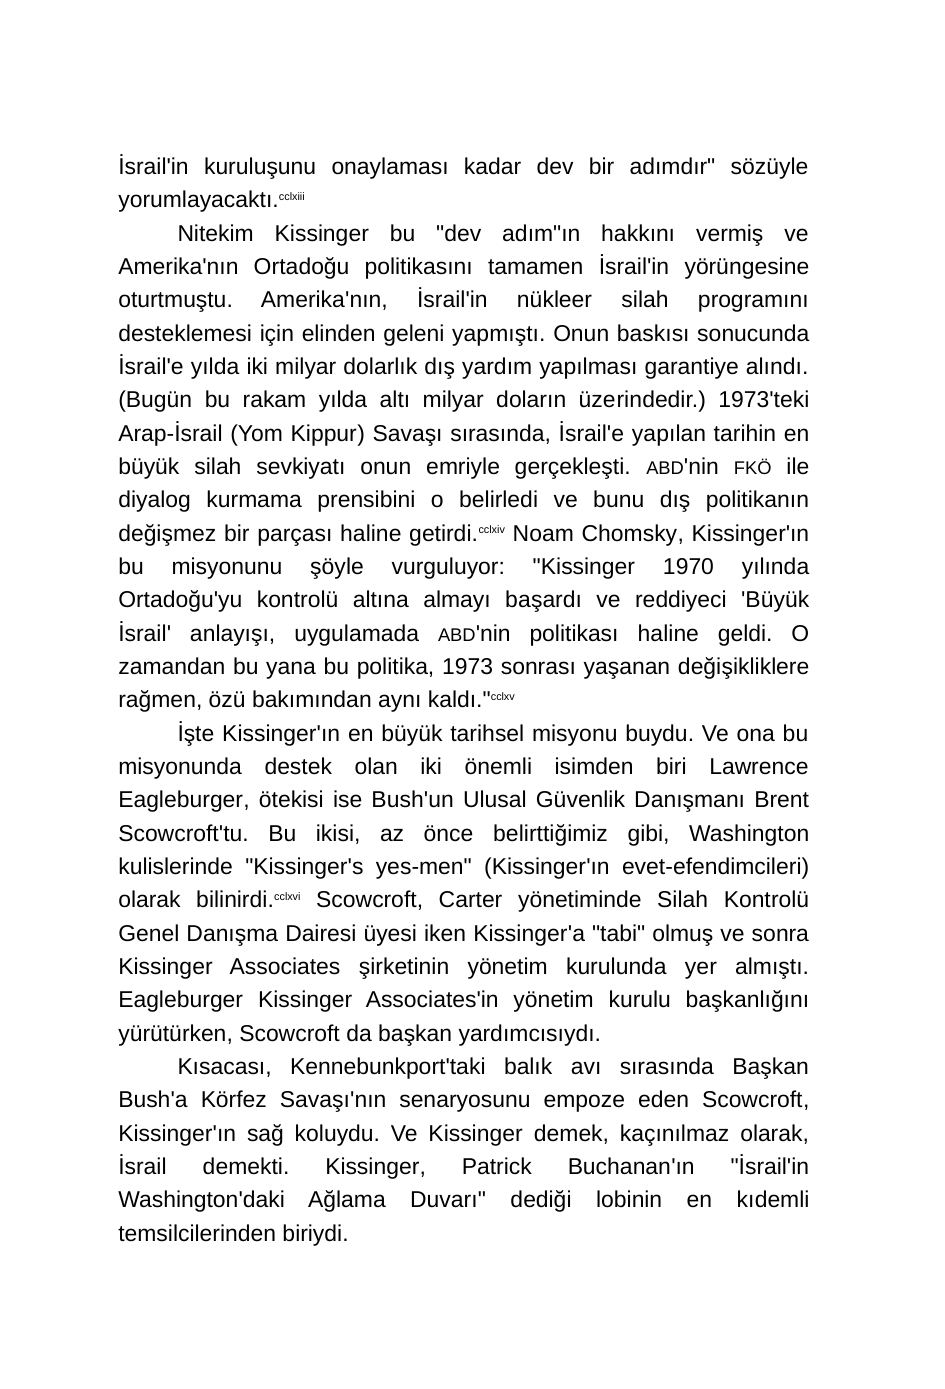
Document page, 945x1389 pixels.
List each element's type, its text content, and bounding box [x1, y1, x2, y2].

text Nitekim Kissinger bu "dev adım"ın hakkını vermiş ve Amerika'nın Or­tadoğu politikasını tamamen İsrail'in yörüngesine oturtmuştu. Amerika'­nın, İsrail'in nükleer silah programını desteklemesi için elinden geleni yap­mış­tı. Onun baskısı sonucunda İsrail'e yılda iki milyar dolarlık dış yardım yapılması garantiye alındı. (Bugün bu rakam yılda altı milyar doların üze­rin­dedir.) 1973'teki Arap-İsrail (Yom Kippur) Savaşı sırasında, İsrail'e ya­pılan tarihin en büyük silah sevkiyatı onun emriyle gerçekleşti. abd'nin fkö ile diyalog kurmama prensibini o belirledi ve bunu dış politikanın değişmez bir parçası haline getirdi. Noam Chomsky, Kissinger'ın bu misyonunu şöy­le vurguluyor: "Kissinger 1970 yılında Ortadoğu'yu kontrolü altına almayı ba­şardı ve reddiyeci 'Büyük İsrail' anlayışı, uygulamada abd'nin politikası ha­line geldi. O zamandan bu yana bu politika, 1973 sonrası yaşanan deği­şik­lik­lere rağmen, özü bakımından aynı kaldı." [118, 214, 809, 714]
text İşte Kissinger'ın en büyük tarihsel misyonu buydu. Ve ona bu mis­yo­nun­da destek olan iki önemli isimden biri Lawrence Eagleburger, ötekisi ise Bush'­un Ulusal Güvenlik Danışmanı Brent Scowcroft'tu. Bu ikisi, az önce be­lirt­tiğimiz gibi, Washington kulislerinde "Kissinger's yes-men" (Kissinger'ın evet-efendimcileri) olarak bilinirdi. Scowcroft, Carter yönetiminde Silah Kont­rolü Genel Danışma Dairesi üyesi iken Kissinger'a "tabi" olmuş ve sonra Kis­singer Associates şirketinin yönetim kurulunda yer almıştı. Eagleburger Kissinger Associates'in yönetim kurulu başkanlığını yürütürken, Scowcroft da başkan yardımcısıydı. [118, 714, 809, 1048]
text İsrail'in kuruluşunu onaylaması kadar dev bir adımdır" sözüyle yorumlayacaktı. [118, 148, 809, 214]
text Kısacası, Kennebunkport'taki balık avı sırasında Başkan Bush'a Körfez Savaşı'nın senaryosunu empoze eden Scowcroft, Kissinger'ın sağ koluydu. Ve Kissinger demek, kaçınılmaz olarak, İsrail demekti. Kissinger, Patrick Buchanan'ın "İsrail'in Washington'daki Ağlama Duvarı" dediği lobinin en kı­demli temsilcilerinden biriydi. [118, 1048, 809, 1248]
